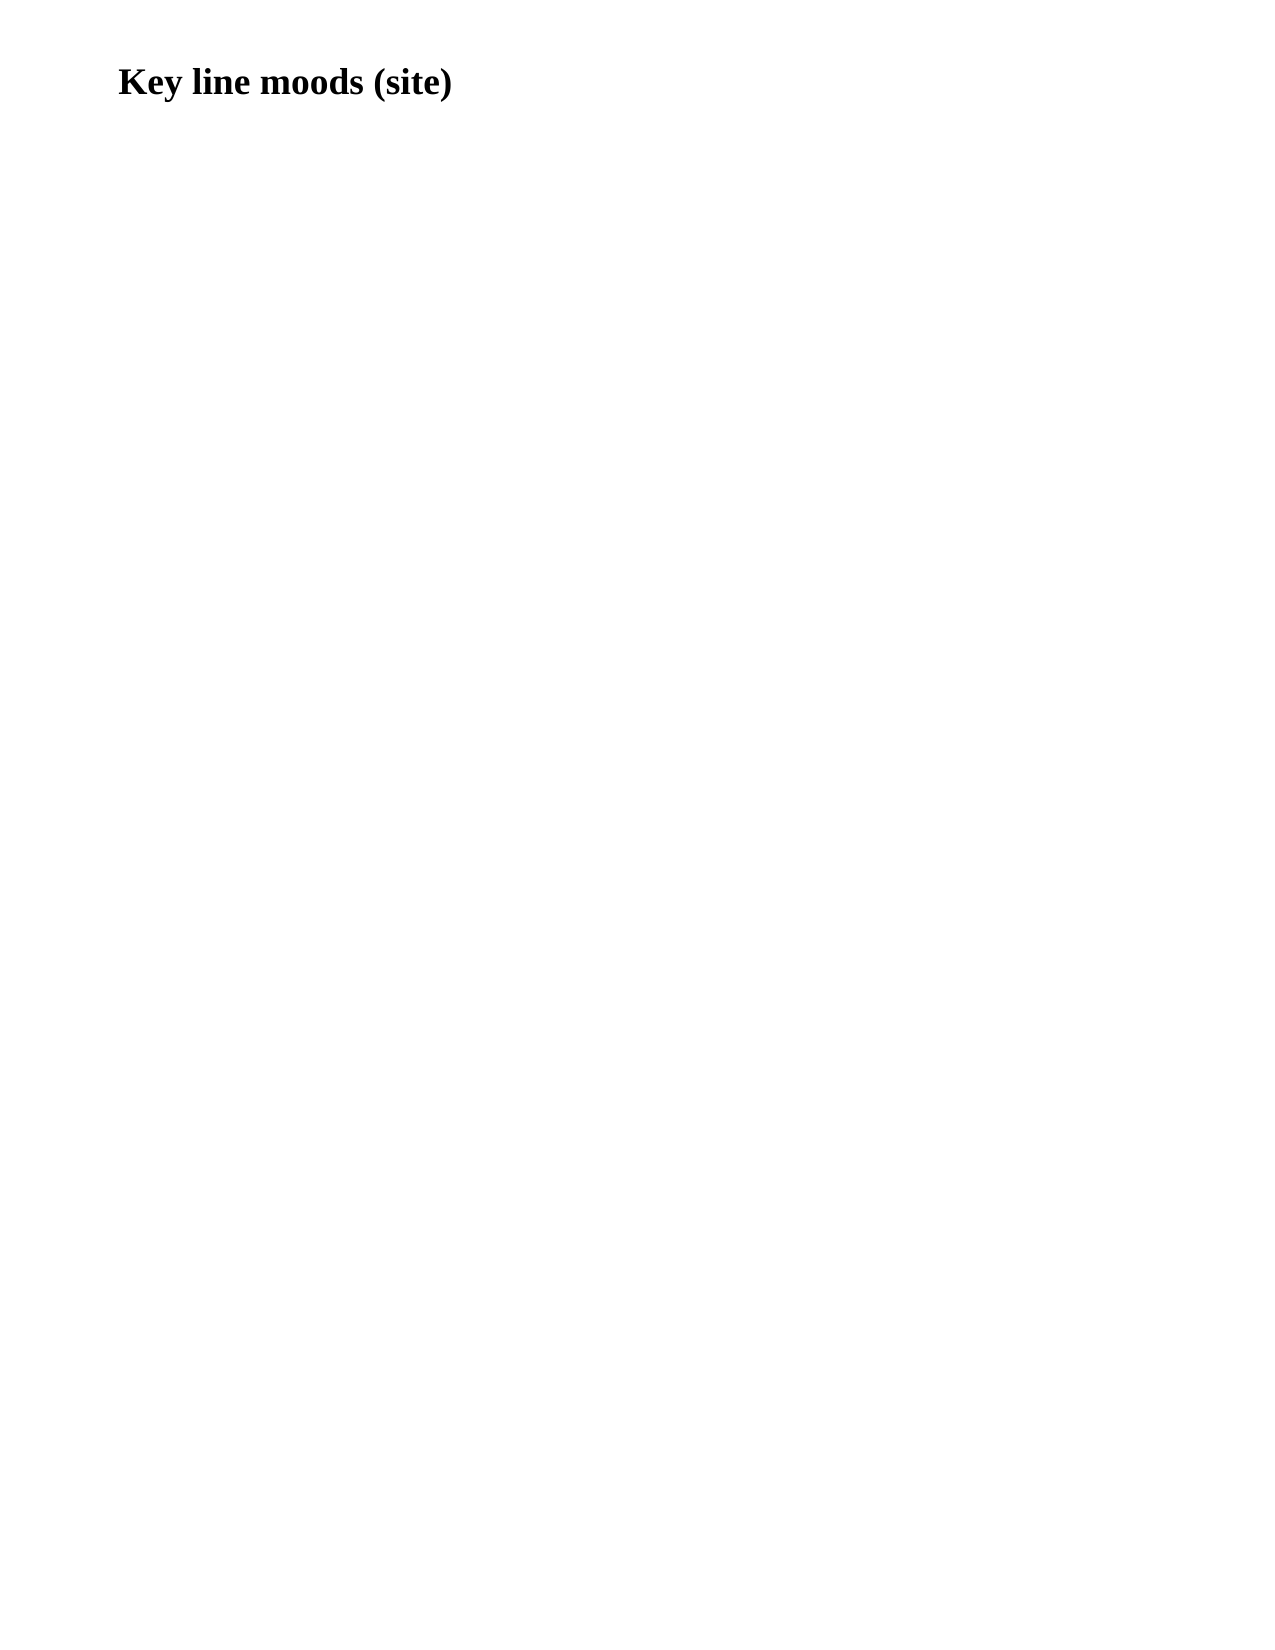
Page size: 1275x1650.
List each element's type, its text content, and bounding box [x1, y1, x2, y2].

subtitle Key line moods (site) [118, 59, 1216, 102]
